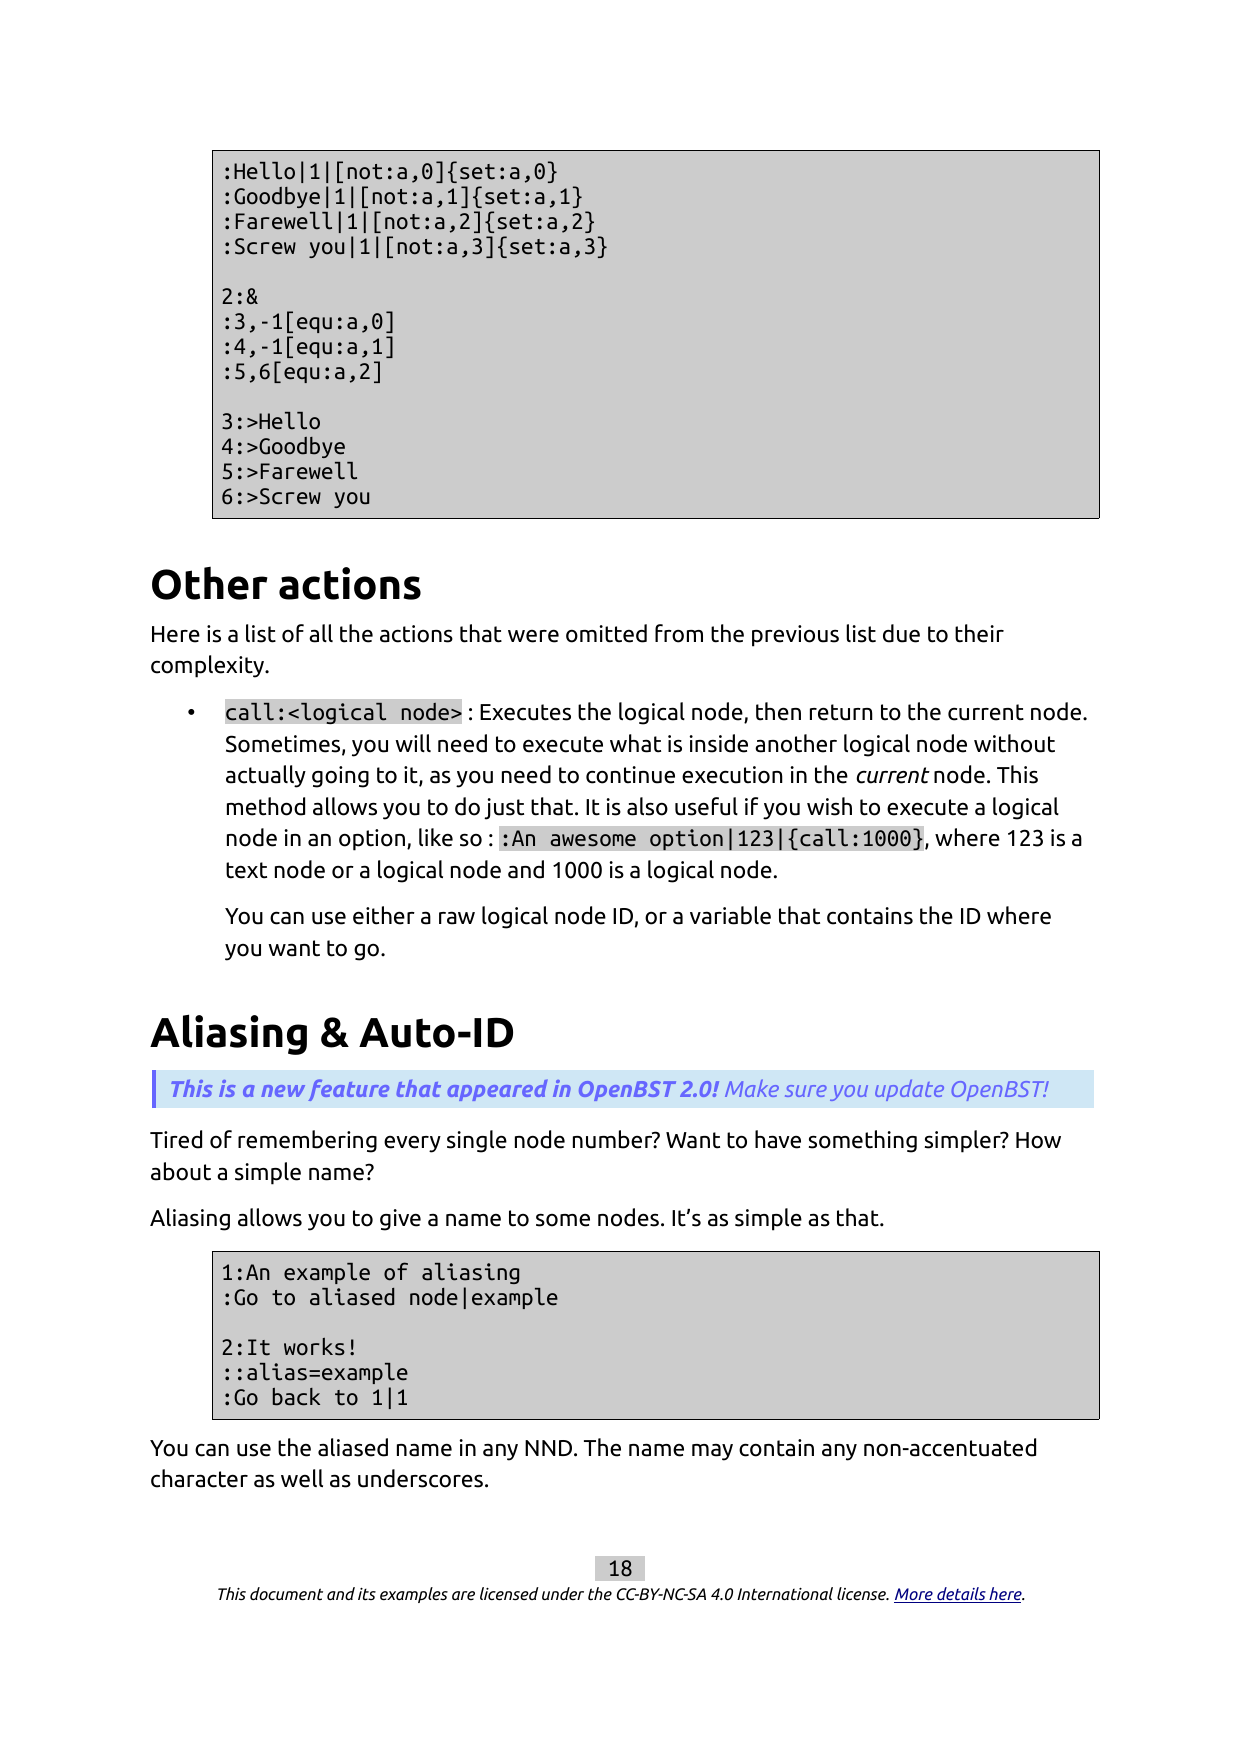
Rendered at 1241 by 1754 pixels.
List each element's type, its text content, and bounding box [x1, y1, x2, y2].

text :4,-1[equ:a,1] [213, 325, 1099, 350]
subtitle Other actions [150, 560, 1090, 608]
text :Screw you|1|[not:a,3]{set:a,3} [213, 225, 1099, 250]
list call:<logical node> : Executes the logical node, then return to the current node. Sometimes, you will need to execute what is inside another logical node without actually going to it, as you need to continue execution in the current node. This method allows you to do just that. It is also useful if you wish to execute a logical node in an option, like so : :An awesome option|123|{call:1000}, where 123 is a text node or a logical node and 1000 is a logical node. [187, 698, 1090, 883]
text This is a new feature that appeared in OpenBST 2.0! Make sure you update OpenBST! [156, 1070, 1090, 1108]
text Here is a list of all the actions that were omitted from the previous list due to their complexity. [150, 620, 1090, 678]
text :Goodbye|1|[not:a,1]{set:a,1} [213, 175, 1099, 200]
text :3,-1[equ:a,0] [213, 300, 1099, 325]
text 2:It works! [213, 1326, 1099, 1351]
text 3:>Hello [213, 400, 1099, 425]
text :Hello|1|[not:a,0]{set:a,0} [213, 151, 1099, 175]
text ::alias=example [213, 1351, 1099, 1376]
text 5:>Farewell [213, 450, 1099, 475]
text Aliasing allows you to give a name to some nodes. It’s as simple as that. [150, 1204, 1090, 1231]
text 1:An example of aliasing [213, 1252, 1099, 1276]
text :Go back to 1|1 [213, 1376, 1099, 1419]
text :Farewell|1|[not:a,2]{set:a,2} [213, 200, 1099, 225]
list You can use either a raw logical node ID, or a variable that contains the ID where you want to go. [187, 902, 1090, 960]
text 6:>Screw you [213, 475, 1099, 518]
text You can use the aliased name in any NND. The name may contain any non-accentuated character as well as underscores. [150, 1434, 1090, 1492]
text Tired of remembering every single node number? Want to have something simpler? How about a simple name? [150, 1127, 1090, 1185]
subtitle Aliasing & Auto-ID [150, 1007, 1090, 1055]
text :5,6[equ:a,2] [213, 350, 1099, 375]
text 2:& [213, 275, 1099, 300]
text 4:>Goodbye [213, 425, 1099, 450]
text :Go to aliased node|example [213, 1276, 1099, 1301]
